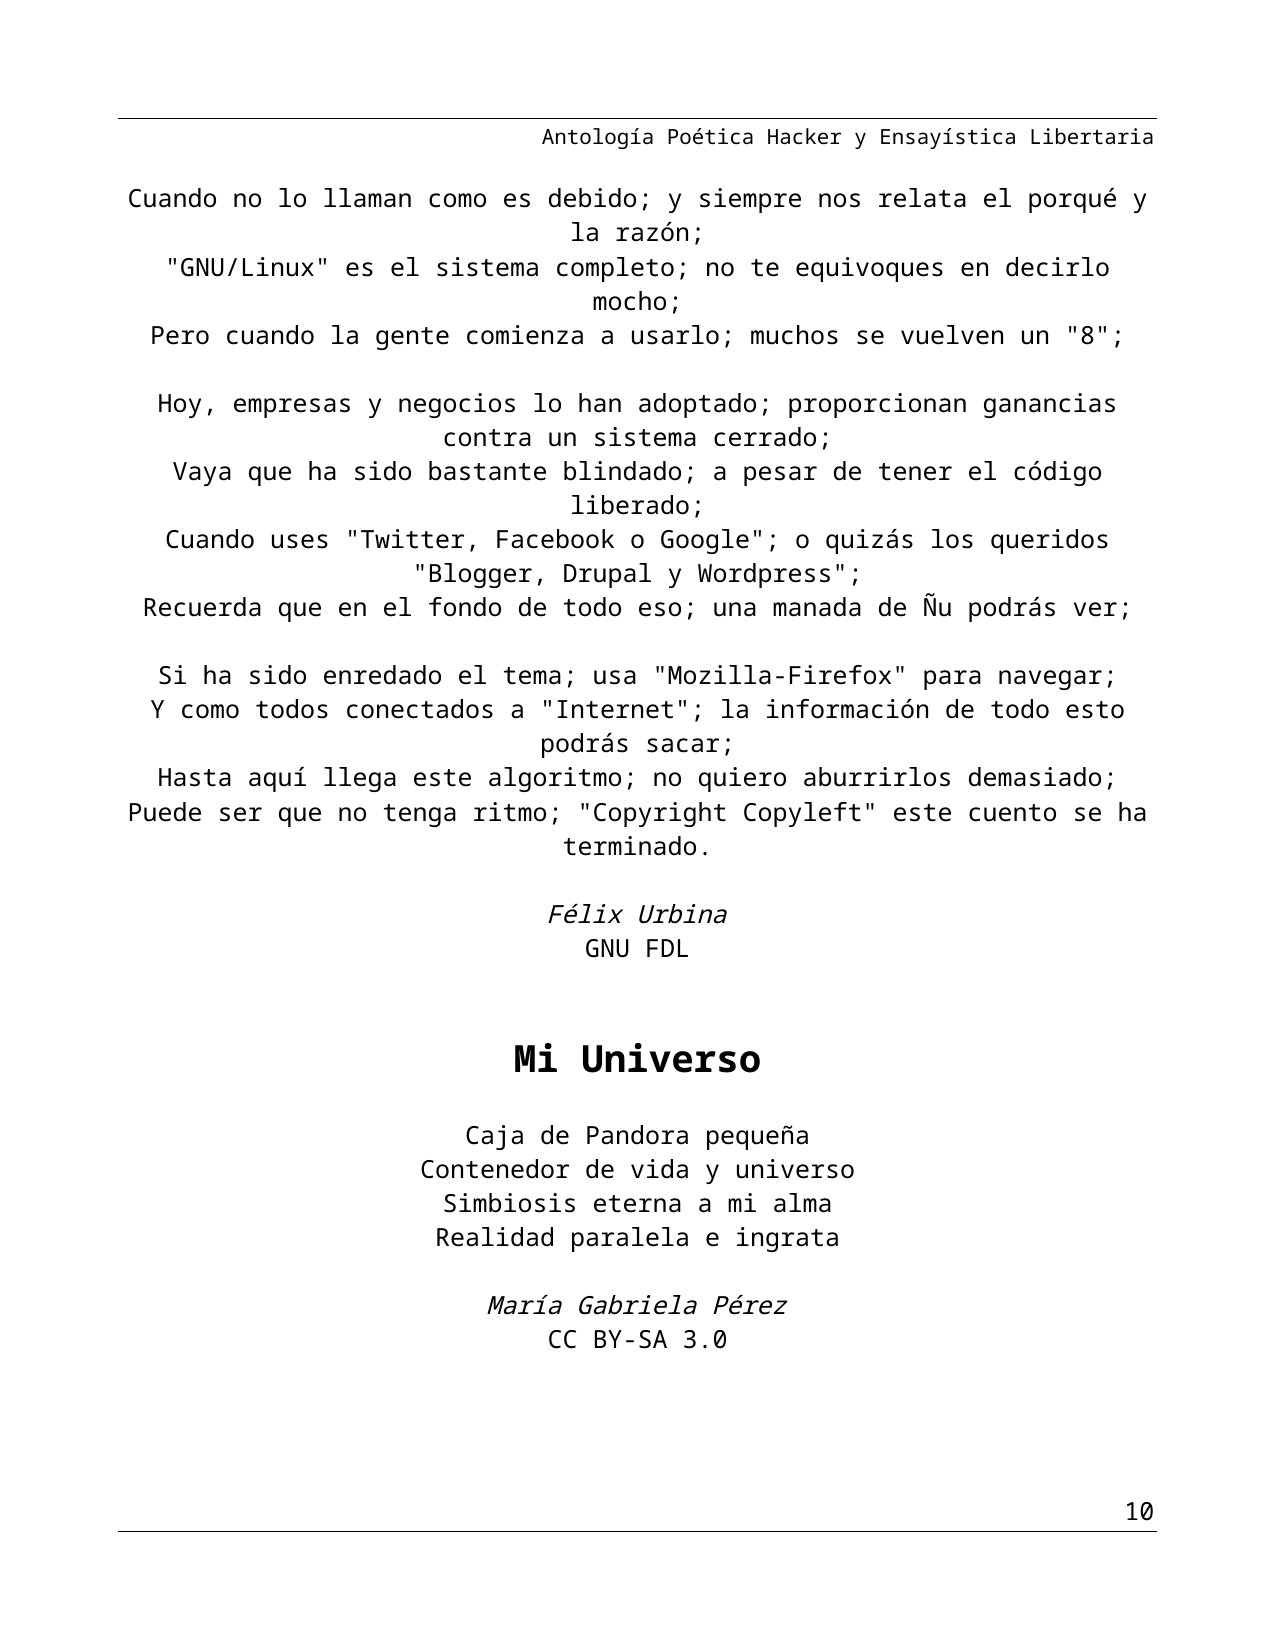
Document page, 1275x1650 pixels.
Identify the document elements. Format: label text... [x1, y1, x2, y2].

text contra un sistema cerrado; [121, 419, 1154, 453]
text Si ha sido enredado el tema; usa "Mozilla-Firefox" para navegar; [121, 658, 1154, 692]
text Cuando no lo llaman como es debido; y siempre nos relata el porqué y la razón; [121, 181, 1154, 249]
text "GNU/Linux" es el sistema completo; no te equivoques en decirlo mocho; [121, 249, 1154, 317]
text Realidad paralela e ingrata [121, 1220, 1154, 1254]
text Cuando uses "Twitter, Facebook o Google"; o quizás los queridos [121, 522, 1154, 556]
text Vaya que ha sido bastante blindado; a pesar de tener el código liberado; [121, 453, 1154, 522]
text Simbiosis eterna a mi alma [121, 1186, 1154, 1220]
text Puede ser que no tenga ritmo; "Copyright Copyleft" este cuento se ha terminado. [121, 794, 1154, 862]
text Caja de Pandora pequeña [121, 1118, 1154, 1152]
text Mi Universo [121, 1033, 1154, 1084]
text Hoy, empresas y negocios lo han adoptado; proporcionan ganancias [121, 385, 1154, 419]
text Recuerda que en el fondo de todo eso; una manada de Ñu podrás ver; [121, 590, 1154, 624]
text Hasta aquí llega este algoritmo; no quiero aburrirlos demasiado; [121, 760, 1154, 794]
text Contenedor de vida y universo [121, 1152, 1154, 1186]
text Félix Urbina [121, 896, 1154, 930]
text CC BY-SA 3.0 [121, 1322, 1154, 1356]
text "Blogger, Drupal y Wordpress"; [121, 556, 1154, 590]
text GNU FDL [121, 930, 1154, 964]
text María Gabriela Pérez [121, 1288, 1154, 1322]
text Y como todos conectados a "Internet"; la información de todo esto podrás sacar; [121, 692, 1154, 760]
text Pero cuando la gente comienza a usarlo; muchos se vuelven un "8"; [121, 317, 1154, 351]
